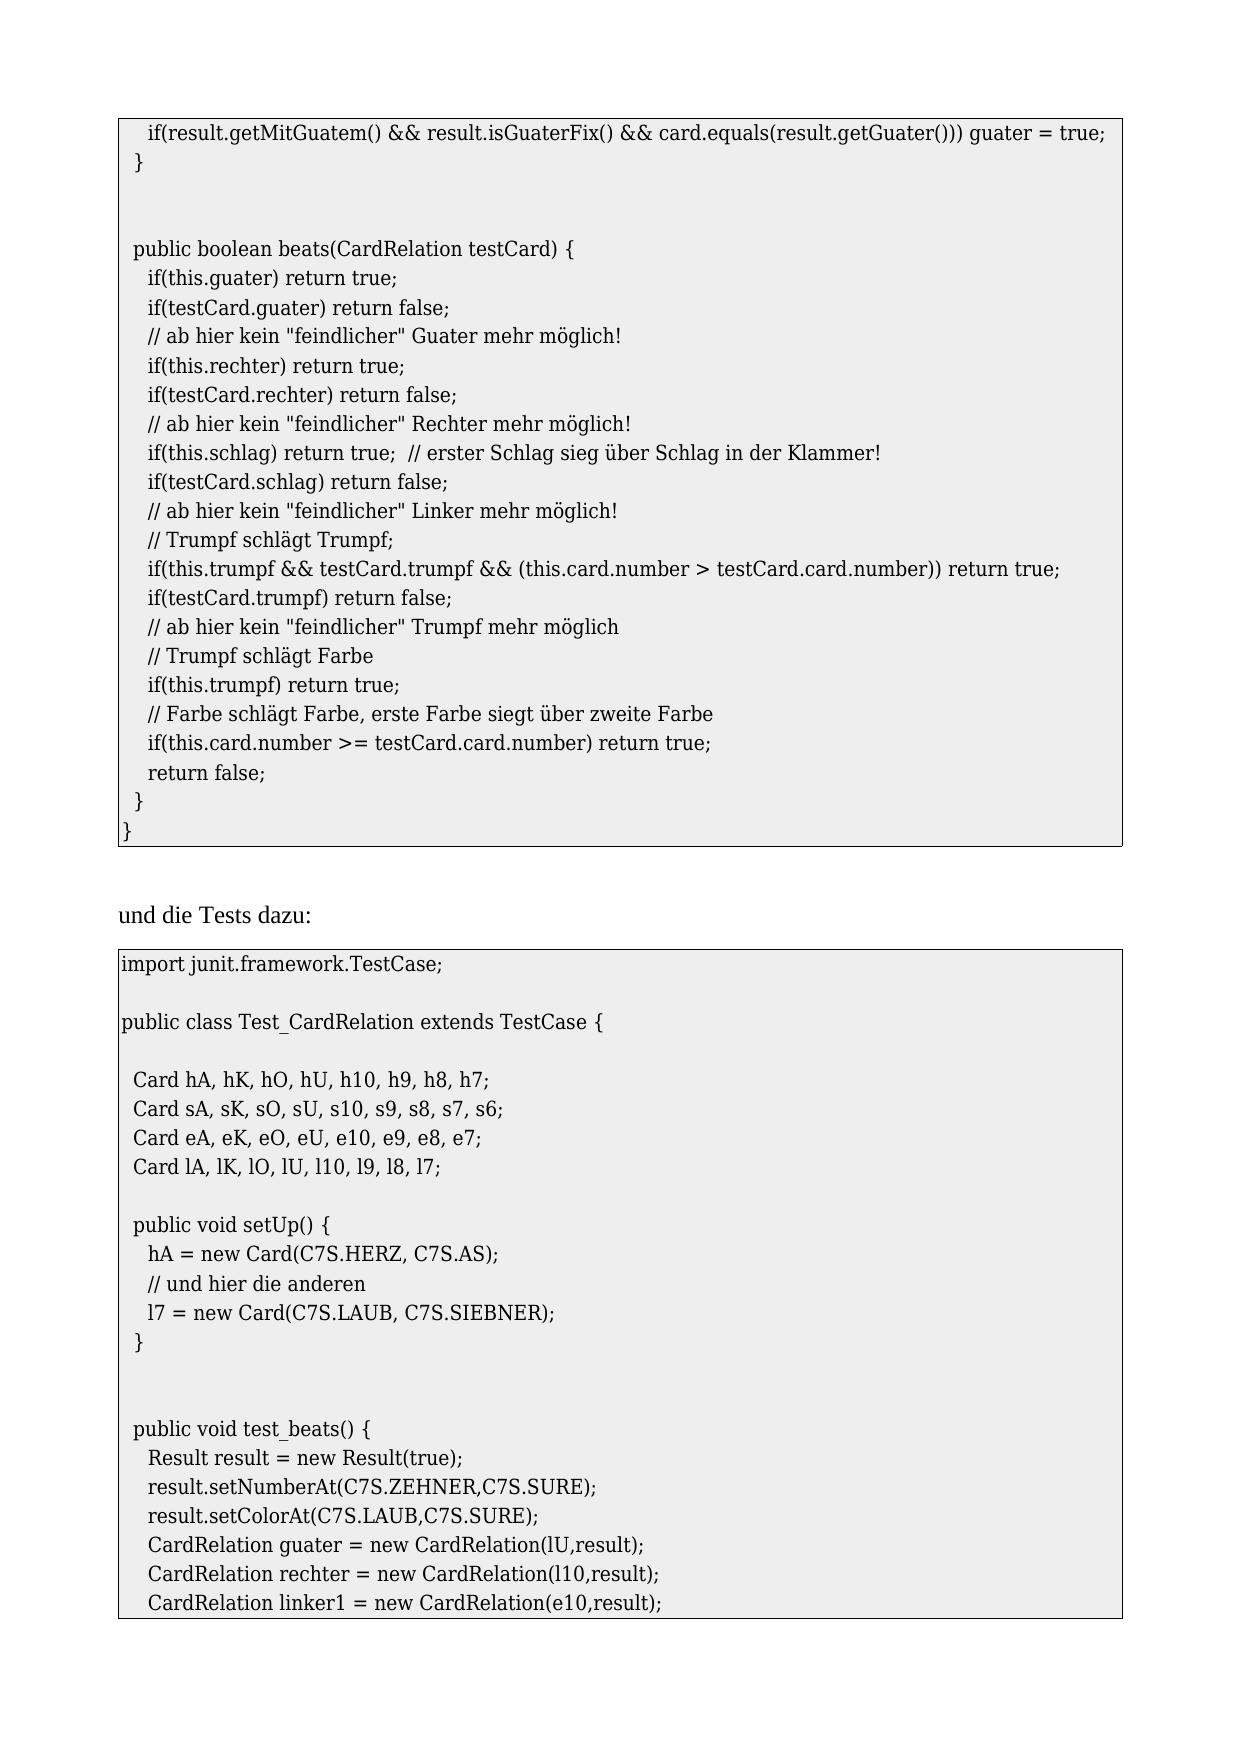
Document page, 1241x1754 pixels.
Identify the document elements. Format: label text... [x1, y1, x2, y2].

text if(testCard.rechter) return false; [119, 380, 1122, 407]
text if(this.schlag) return true; // erster Schlag sieg über Schlag in der Klammer! [119, 438, 1122, 465]
text if(this.trumpf && testCard.trumpf && (this.card.number > testCard.card.number)) return true; [119, 554, 1122, 581]
text public void test_beats() { [119, 1414, 1122, 1441]
text und die Tests dazu: [118, 900, 1122, 928]
text if(this.card.number >= testCard.card.number) return true; [119, 728, 1122, 756]
text // Trumpf schlägt Trumpf; [119, 525, 1122, 552]
text // und hier die anderen [119, 1268, 1122, 1296]
text // ab hier kein "feindlicher" Rechter mehr möglich! [119, 409, 1122, 436]
text CardRelation guater = new CardRelation(lU,result); [119, 1530, 1122, 1557]
text public class Test_CardRelation extends TestCase { [119, 1007, 1122, 1034]
text // ab hier kein "feindlicher" Guater mehr möglich! [119, 322, 1122, 349]
text // Farbe schlägt Farbe, erste Farbe siegt über zweite Farbe [119, 699, 1122, 727]
text CardRelation linker1 = new CardRelation(e10,result); [119, 1588, 1122, 1618]
text hA = new Card(C7S.HERZ, C7S.AS); [119, 1239, 1122, 1267]
text import junit.framework.TestCase; [119, 950, 1122, 976]
text if(this.rechter) return true; [119, 351, 1122, 378]
text } [119, 787, 1122, 814]
text } [119, 147, 1122, 174]
text Card lA, lK, lO, lU, l10, l9, l8, l7; [119, 1152, 1122, 1179]
text } [119, 1327, 1122, 1354]
text Card eA, eK, eO, eU, e10, e9, e8, e7; [119, 1123, 1122, 1151]
text Card sA, sK, sO, sU, s10, s9, s8, s7, s6; [119, 1094, 1122, 1121]
text CardRelation rechter = new CardRelation(l10,result); [119, 1559, 1122, 1586]
text return false; [119, 757, 1122, 785]
text if(testCard.trumpf) return false; [119, 583, 1122, 610]
text result.setNumberAt(C7S.ZEHNER,C7S.SURE); [119, 1472, 1122, 1499]
text // Trumpf schlägt Farbe [119, 641, 1122, 668]
text public boolean beats(CardRelation testCard) { [119, 234, 1122, 262]
text Result result = new Result(true); [119, 1443, 1122, 1470]
text // ab hier kein "feindlicher" Linker mehr möglich! [119, 496, 1122, 523]
text Card hA, hK, hO, hU, h10, h9, h8, h7; [119, 1065, 1122, 1092]
text if(testCard.guater) return false; [119, 292, 1122, 320]
text } [119, 816, 1122, 846]
text if(testCard.schlag) return false; [119, 467, 1122, 494]
text // ab hier kein "feindlicher" Trumpf mehr möglich [119, 612, 1122, 639]
text result.setColorAt(C7S.LAUB,C7S.SURE); [119, 1501, 1122, 1528]
text l7 = new Card(C7S.LAUB, C7S.SIEBNER); [119, 1298, 1122, 1325]
text if(result.getMitGuatem() && result.isGuaterFix() && card.equals(result.getGuater())) guater = true; [119, 119, 1122, 145]
text if(this.guater) return true; [119, 263, 1122, 291]
text public void setUp() { [119, 1210, 1122, 1238]
text if(this.trumpf) return true; [119, 670, 1122, 698]
